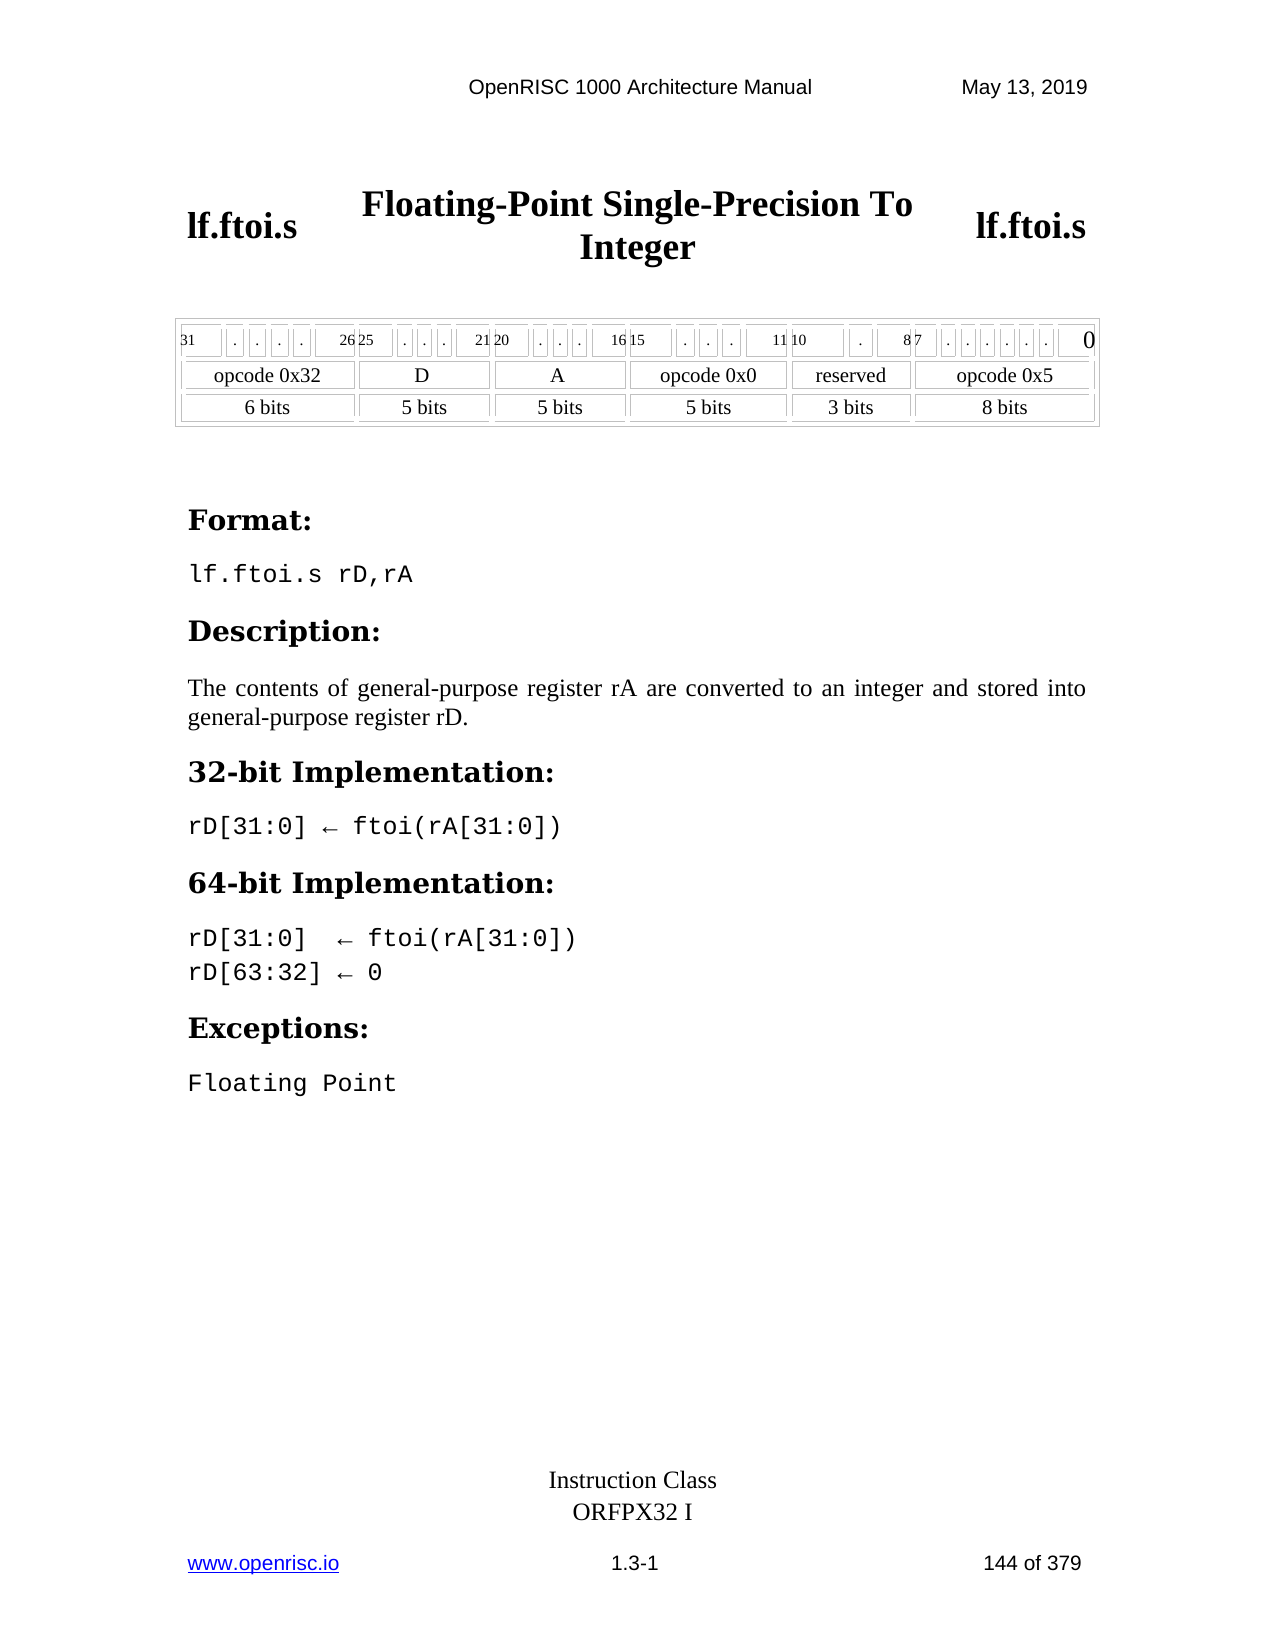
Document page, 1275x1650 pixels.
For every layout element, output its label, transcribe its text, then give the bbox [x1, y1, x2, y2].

text Floating Point [187, 1071, 1087, 1099]
text 32-bit Implementation: [187, 756, 1087, 789]
text Description: [187, 615, 1087, 648]
text The contents of general-purpose register rA are converted to an integer and stored into general-purpose register rD. [187, 673, 1087, 731]
text rD[31:0] ← ftoi(rA[31:0]) [187, 814, 1087, 842]
text lf.ftoi.s rD,rA [187, 562, 1087, 590]
text 64-bit Implementation: [187, 867, 1087, 900]
text Exceptions: [187, 1012, 1087, 1046]
text Format: [187, 504, 1087, 537]
text rD[31:0] ← ftoi(rA[31:0]) rD[63:32] ← 0 [187, 925, 1087, 987]
